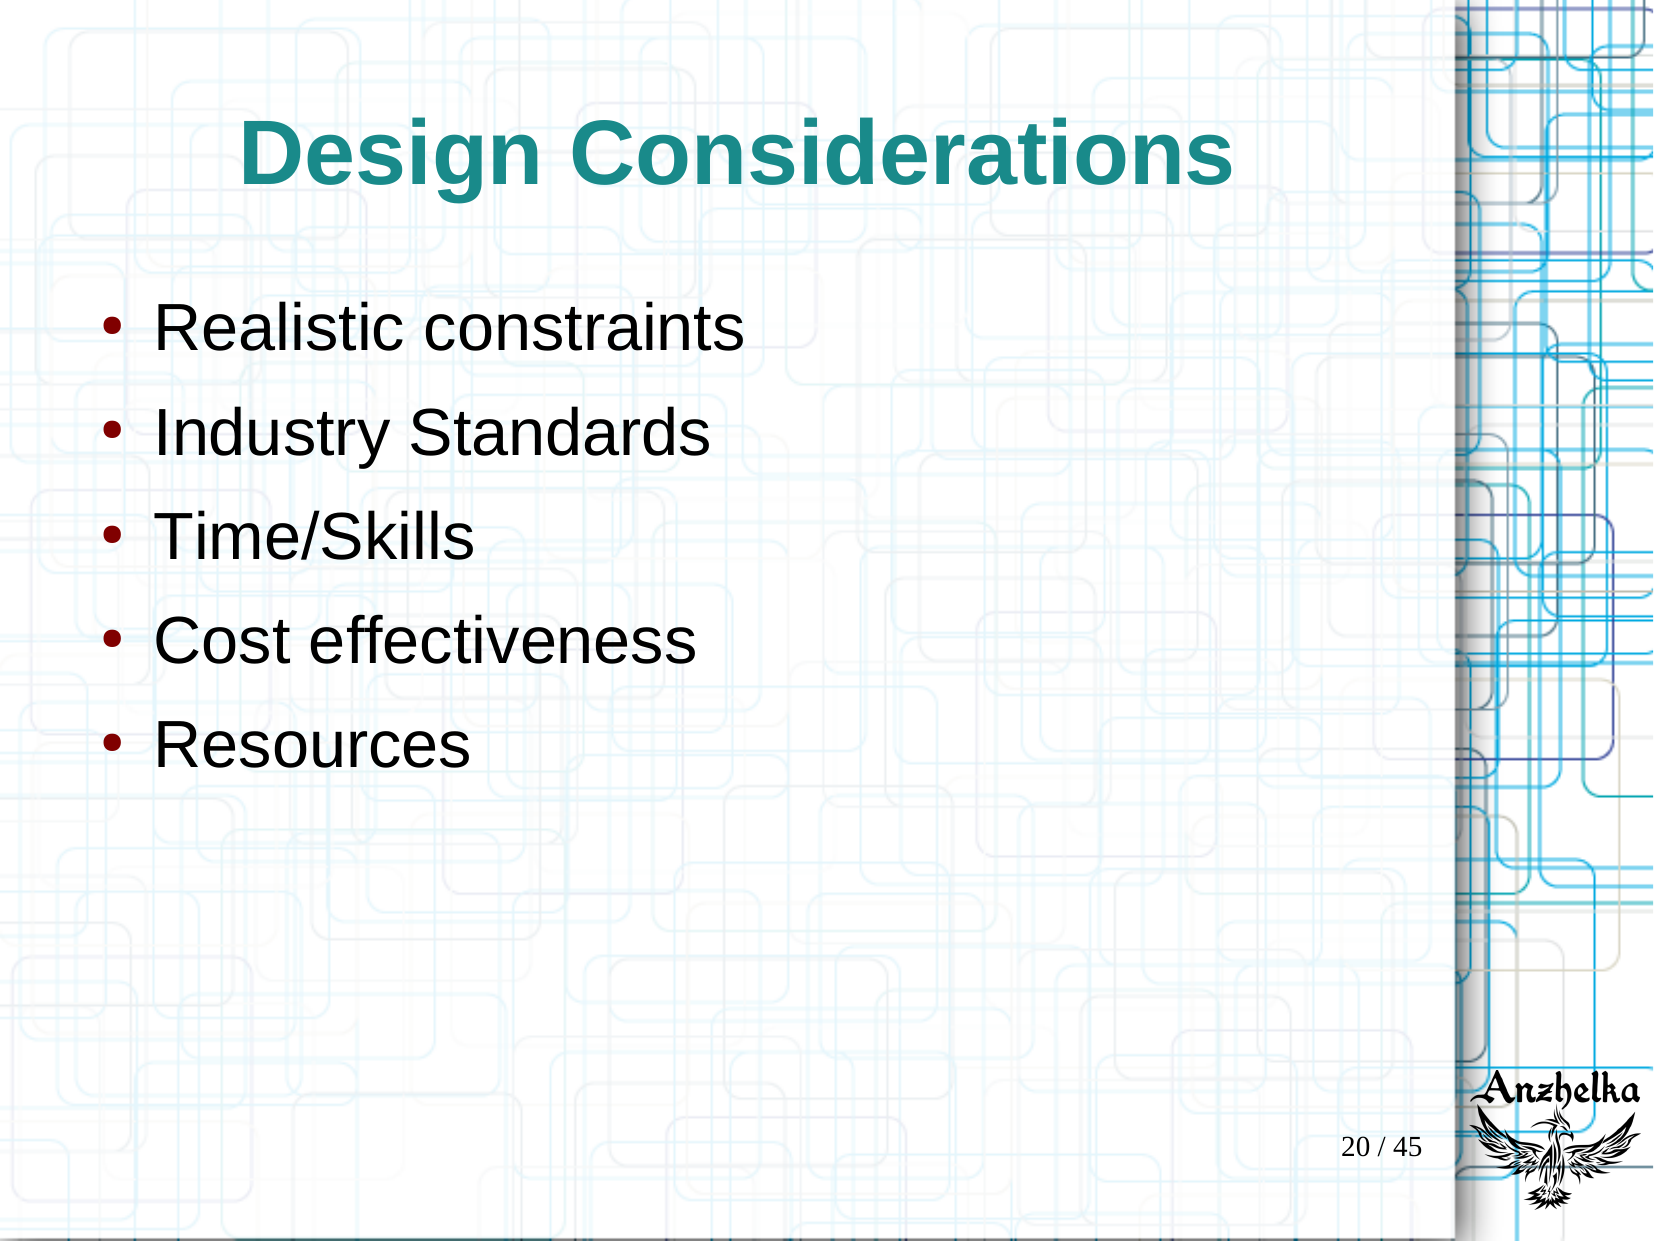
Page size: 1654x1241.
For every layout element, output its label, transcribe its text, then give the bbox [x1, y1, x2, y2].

picture [0, 0, 1654, 1241]
title Design Considerations [58, 49, 1417, 257]
list Realistic constraints Industry Standards Time/Skills Cost effectiveness Resources [82, 290, 1417, 1010]
